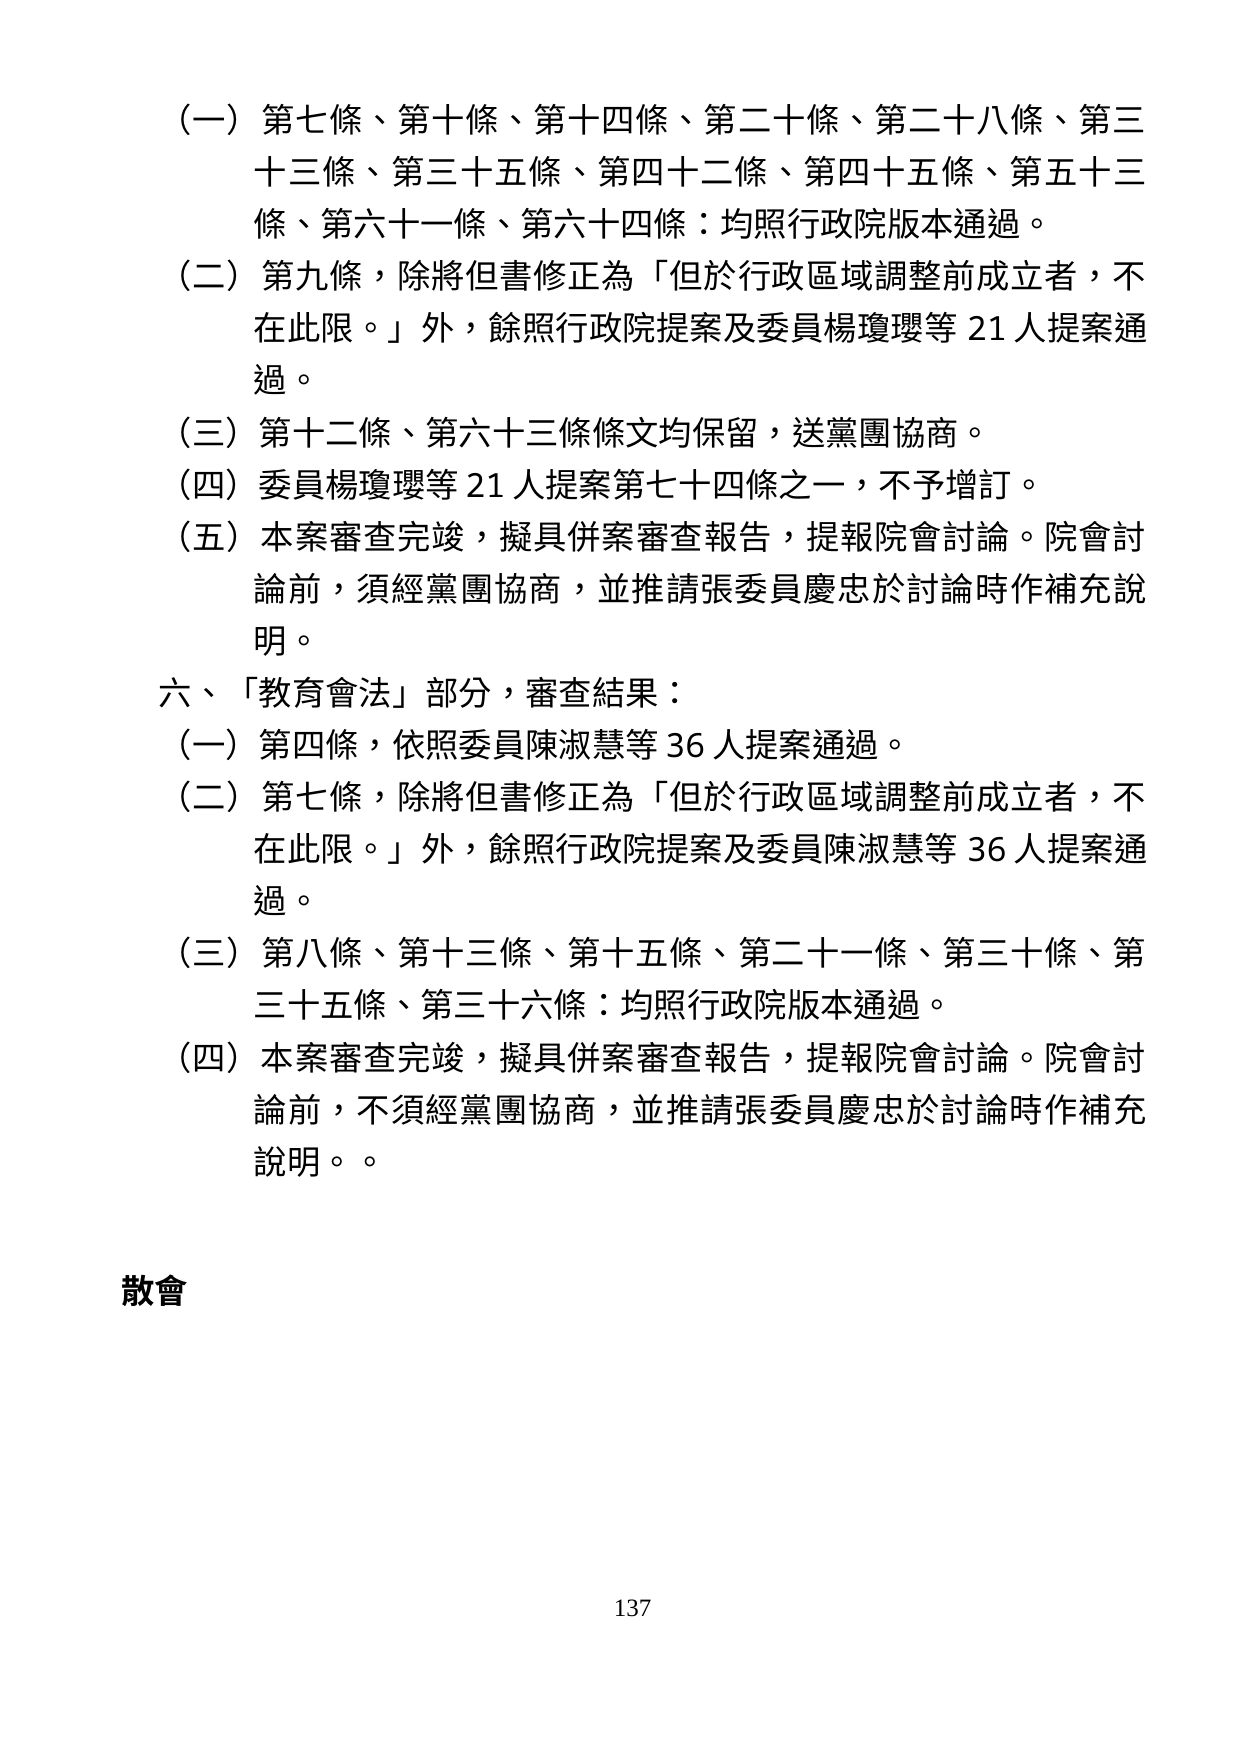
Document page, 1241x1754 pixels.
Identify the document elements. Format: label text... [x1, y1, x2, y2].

text 六、「教育會法」部分，審查結果： [158, 664, 1148, 716]
text （三）第八條、第十三條、第十五條、第二十一條、第三十條、第三十五條、第三十六條：均照行政院版本通過。 [158, 924, 1148, 1028]
text （五）本案審查完竣，擬具併案審查報告，提報院會討論。院會討論前，須經黨團協商，並推請張委員慶忠於討論時作補充說明。 [158, 507, 1148, 664]
text （二）第九條，除將但書修正為「但於行政區域調整前成立者，不在此限。」外，餘照行政院提案及委員楊瓊瓔等21人提案通過。 [158, 247, 1148, 403]
text （四）委員楊瓊瓔等21人提案第七十四條之一，不予增訂。 [158, 455, 1148, 507]
text （四）本案審查完竣，擬具併案審查報告，提報院會討論。院會討論前，不須經黨團協商，並推請張委員慶忠於討論時作補充說明。。 [158, 1028, 1148, 1184]
text （二）第七條，除將但書修正為「但於行政區域調整前成立者，不在此限。」外，餘照行政院提案及委員陳淑慧等36人提案通過。 [158, 768, 1148, 924]
text （一）第七條、第十條、第十四條、第二十條、第二十八條、第三十三條、第三十五條、第四十二條、第四十五條、第五十三條、第六十一條、第六十四條：均照行政院版本通過。 [158, 91, 1148, 247]
text （三）第十二條、第六十三條條文均保留，送黨團協商。 [158, 403, 1148, 455]
text （一）第四條，依照委員陳淑慧等36人提案通過。 [158, 716, 1148, 768]
text 散會 [121, 1247, 1157, 1309]
